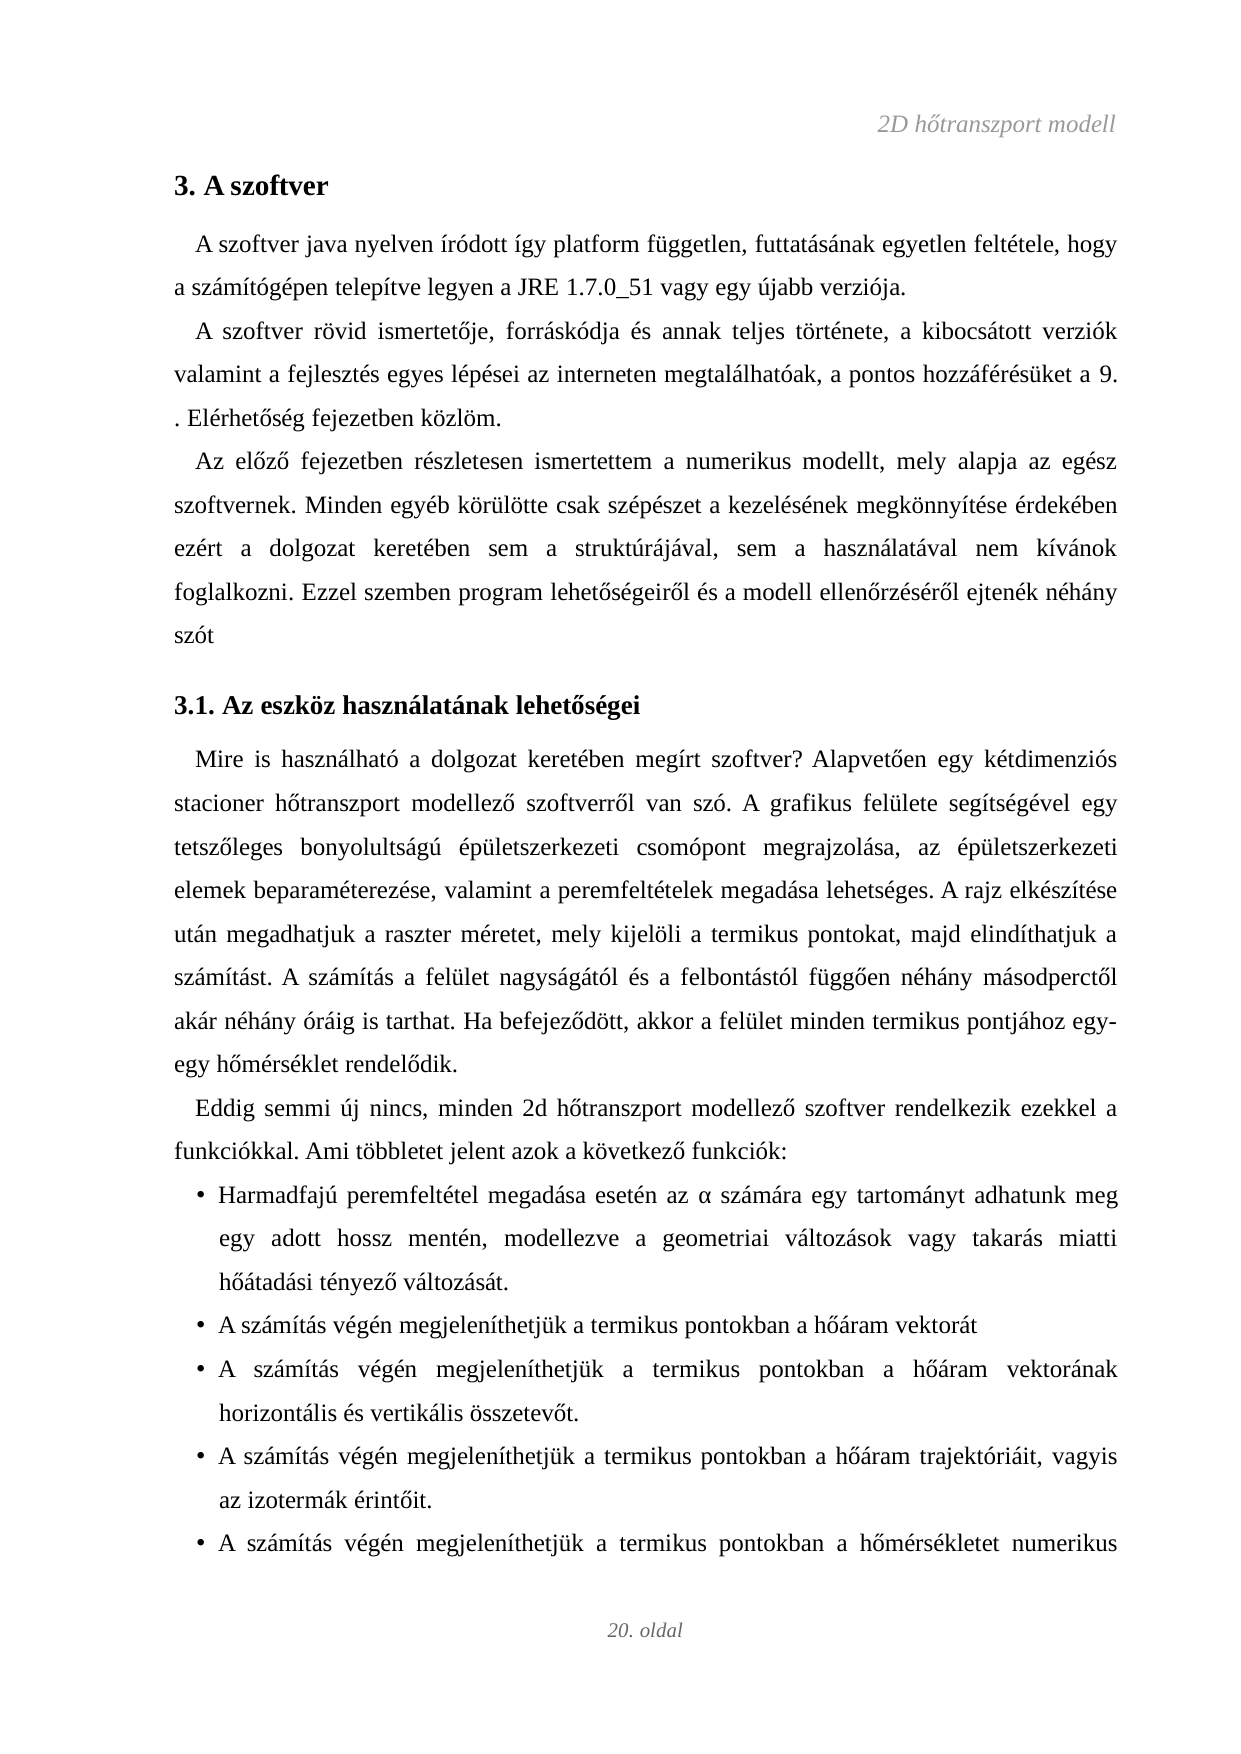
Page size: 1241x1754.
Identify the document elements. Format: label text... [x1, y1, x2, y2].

text A szoftver java nyelven íródott így platform független, futtatásának egyetlen feltétele, hogy a számítógépen telepítve legyen a JRE 1.7.0_51 vagy egy újabb verziója. [174, 228, 1118, 301]
list A számítás végén megjeleníthetjük a termikus pontokban a hőáram trajektóriáit, vagyis az izotermák érintőit. [196, 1441, 1118, 1514]
subtitle A szoftver [174, 168, 1118, 201]
list Harmadfajú peremfeltétel megadása esetén az α számára egy tartományt adhatunk meg egy adott hossz mentén, modellezve a geometriai változások vagy takarás miatti hőátadási tényező változását. [196, 1180, 1118, 1296]
list A számítás végén megjeleníthetjük a termikus pontokban a hőáram vektorának horizontális és vertikális összetevőt. [196, 1354, 1118, 1427]
subtitle Az eszköz használatának lehetőségei [174, 689, 1118, 720]
list A számítás végén megjeleníthetjük a termikus pontokban a hőáram vektorát [196, 1310, 1118, 1339]
text A szoftver rövid ismertetője, forráskódja és annak teljes története, a kibocsátott verziók valamint a fejlesztés egyes lépései az interneten megtalálhatóak, a pontos hozzáférésüket a 9. Elérhetőség fejezetben közlöm. [174, 316, 1118, 432]
text Eddig semmi új nincs, minden 2d hőtranszport modellező szoftver rendelkezik ezekkel a funkciókkal. Ami többletet jelent azok a következő funkciók: [174, 1093, 1118, 1165]
text Mire is használható a dolgozat keretében megírt szoftver? Alapvetően egy kétdimenziós stacioner hőtranszport modellező szoftverről van szó. A grafikus felülete segítségével egy tetszőleges bonyolultságú épületszerkezeti csomópont megrajzolása, az épületszerkezeti elemek beparaméterezése, valamint a peremfeltételek megadása lehetséges. A rajz elkészítése után megadhatjuk a raszter méretet, mely kijelöli a termikus pontokat, majd elindíthatjuk a számítást. A számítás a felület nagyságától és a felbontástól függően néhány másodperctől akár néhány óráig is tarthat. Ha befejeződött, akkor a felület minden termikus pontjához egy-egy hőmérséklet rendelődik. [174, 744, 1118, 1078]
text Az előző fejezetben részletesen ismertettem a numerikus modellt, mely alapja az egész szoftvernek. Minden egyéb körülötte csak szépészet a kezelésének megkönnyítése érdekében ezért a dolgozat keretében sem a struktúrájával, sem a használatával nem kívánok foglalkozni. Ezzel szemben program lehetőségeiről és a modell ellenőrzéséről ejtenék néhány szót [174, 446, 1118, 649]
list A számítás végén megjeleníthetjük a termikus pontokban a hőmérsékletet numerikus [196, 1528, 1118, 1557]
